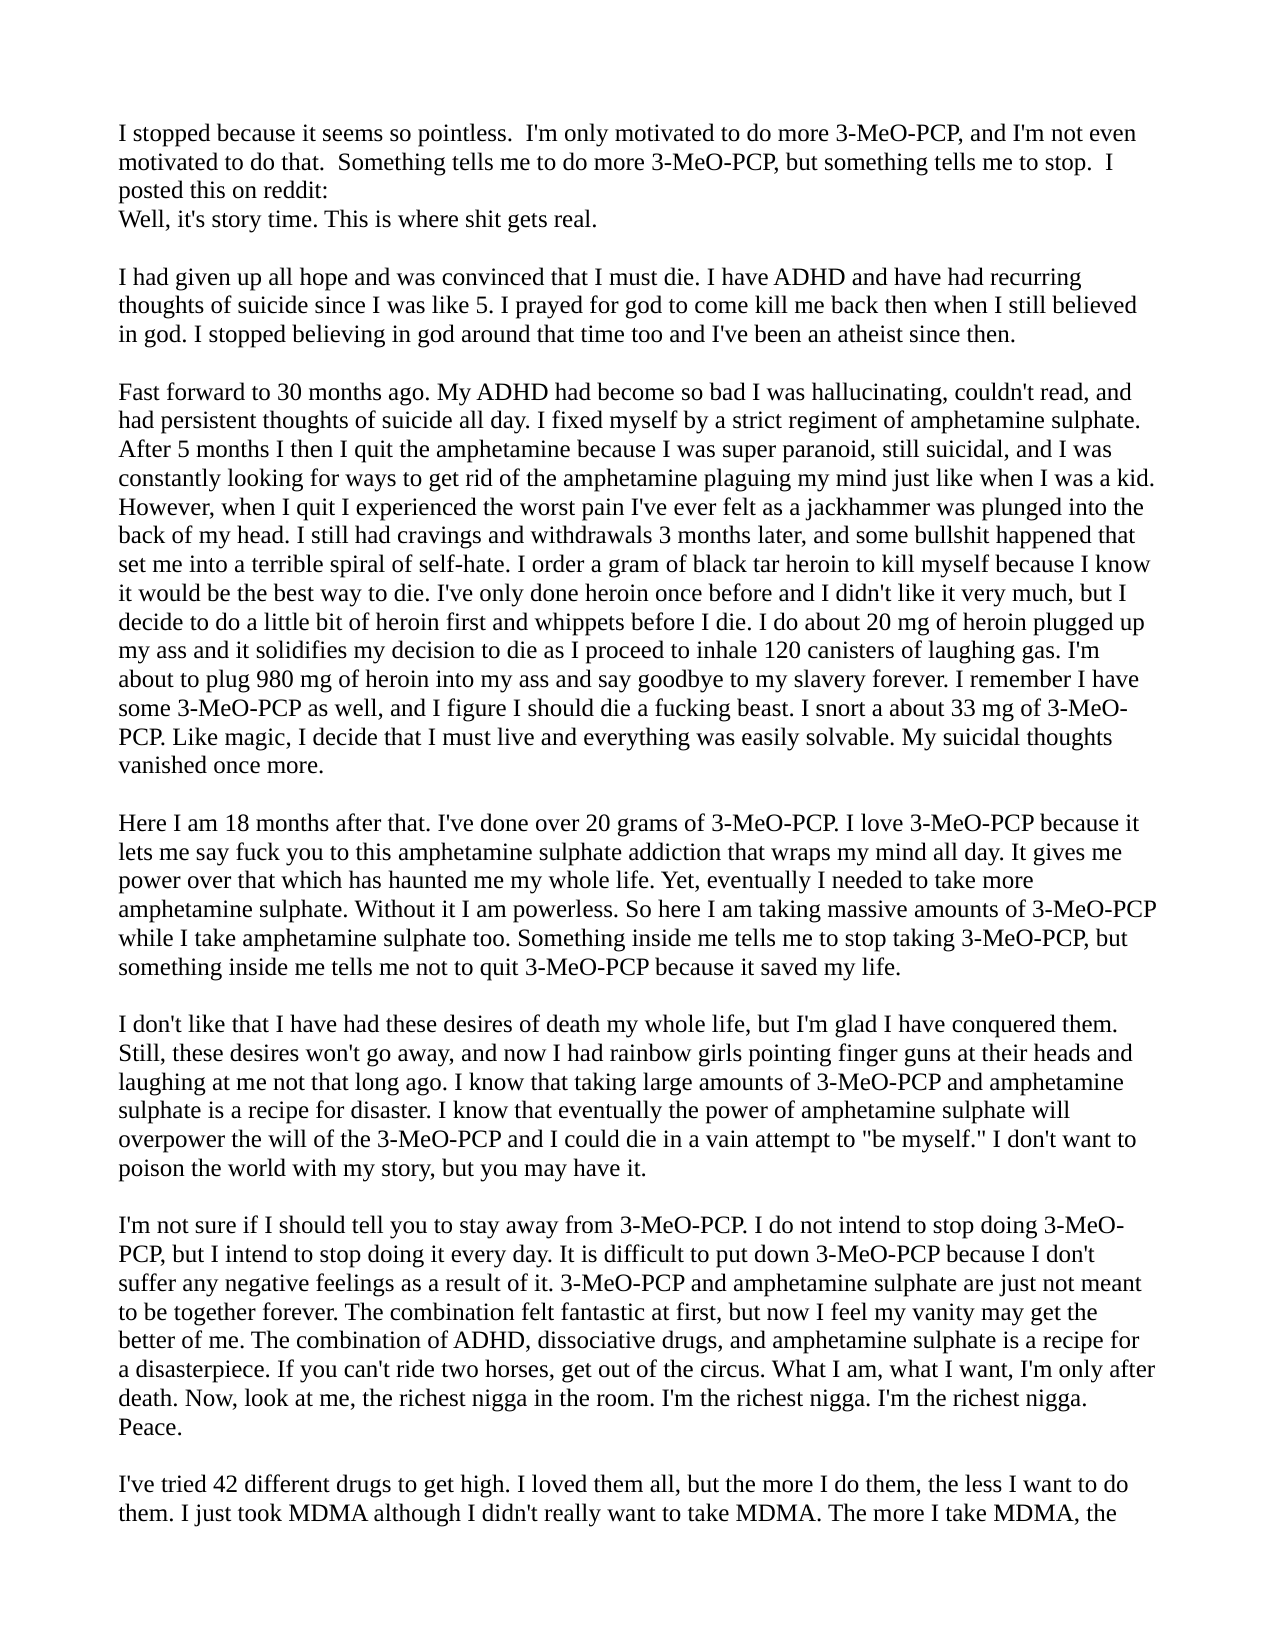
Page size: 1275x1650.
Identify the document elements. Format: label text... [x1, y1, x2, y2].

text I don't like that I have had these desires of death my whole life, but I'm glad I have conquered them. Still, these desires won't go away, and now I had rainbow girls pointing finger guns at their heads and laughing at me not that long ago. I know that taking large amounts of 3-MeO-PCP and amphetamine sulphate is a recipe for disaster. I know that eventually the power of amphetamine sulphate will overpower the will of the 3-MeO-PCP and I could die in a vain attempt to "be myself." I don't want to poison the world with my story, but you may have it. [118, 1009, 1157, 1182]
text I had given up all hope and was convinced that I must die. I have ADHD and have had recurring thoughts of suicide since I was like 5. I prayed for god to come kill me back then when I still believed in god. I stopped believing in god around that time too and I've been an atheist since then. [118, 262, 1157, 348]
text Fast forward to 30 months ago. My ADHD had become so bad I was hallucinating, couldn't read, and had persistent thoughts of suicide all day. I fixed myself by a strict regiment of amphetamine sulphate. After 5 months I then I quit the amphetamine because I was super paranoid, still suicidal, and I was constantly looking for ways to get rid of the amphetamine plaguing my mind just like when I was a kid. However, when I quit I experienced the worst pain I've ever felt as a jackhammer was plunged into the back of my head. I still had cravings and withdrawals 3 months later, and some bullshit happened that set me into a terrible spiral of self-hate. I order a gram of black tar heroin to kill myself because I know it would be the best way to die. I've only done heroin once before and I didn't like it very much, but I decide to do a little bit of heroin first and whippets before I die. I do about 20 mg of heroin plugged up my ass and it solidifies my decision to die as I proceed to inhale 120 canisters of laughing gas. I'm about to plug 980 mg of heroin into my ass and say goodbye to my slavery forever. I remember I have some 3-MeO-PCP as well, and I figure I should die a fucking beast. I snort a about 33 mg of 3-MeO-PCP. Like magic, I decide that I must live and everything was easily solvable. My suicidal thoughts vanished once more. [118, 377, 1157, 779]
text I've tried 42 different drugs to get high. I loved them all, but the more I do them, the less I want to do them. I just took MDMA although I didn't really want to take MDMA. The more I take MDMA, the [118, 1469, 1157, 1527]
text Well, it's story time. This is where shit gets real. [118, 204, 1157, 233]
text Here I am 18 months after that. I've done over 20 grams of 3-MeO-PCP. I love 3-MeO-PCP because it lets me say fuck you to this amphetamine sulphate addiction that wraps my mind all day. It gives me power over that which has haunted me my whole life. Yet, eventually I needed to take more amphetamine sulphate. Without it I am powerless. So here I am taking massive amounts of 3-MeO-PCP while I take amphetamine sulphate too. Something inside me tells me to stop taking 3-MeO-PCP, but something inside me tells me not to quit 3-MeO-PCP because it saved my life. [118, 808, 1157, 981]
text I'm not sure if I should tell you to stay away from 3-MeO-PCP. I do not intend to stop doing 3-MeO-PCP, but I intend to stop doing it every day. It is difficult to put down 3-MeO-PCP because I don't suffer any negative feelings as a result of it. 3-MeO-PCP and amphetamine sulphate are just not meant to be together forever. The combination felt fantastic at first, but now I feel my vanity may get the better of me. The combination of ADHD, dissociative drugs, and amphetamine sulphate is a recipe for a disasterpiece. If you can't ride two horses, get out of the circus. What I am, what I want, I'm only after death. Now, look at me, the richest nigga in the room. I'm the richest nigga. I'm the richest nigga. Peace. [118, 1211, 1157, 1441]
text I stopped because it seems so pointless. I'm only motivated to do more 3-MeO-PCP, and I'm not even motivated to do that. Something tells me to do more 3-MeO-PCP, but something tells me to stop. I posted this on reddit: [118, 118, 1157, 204]
